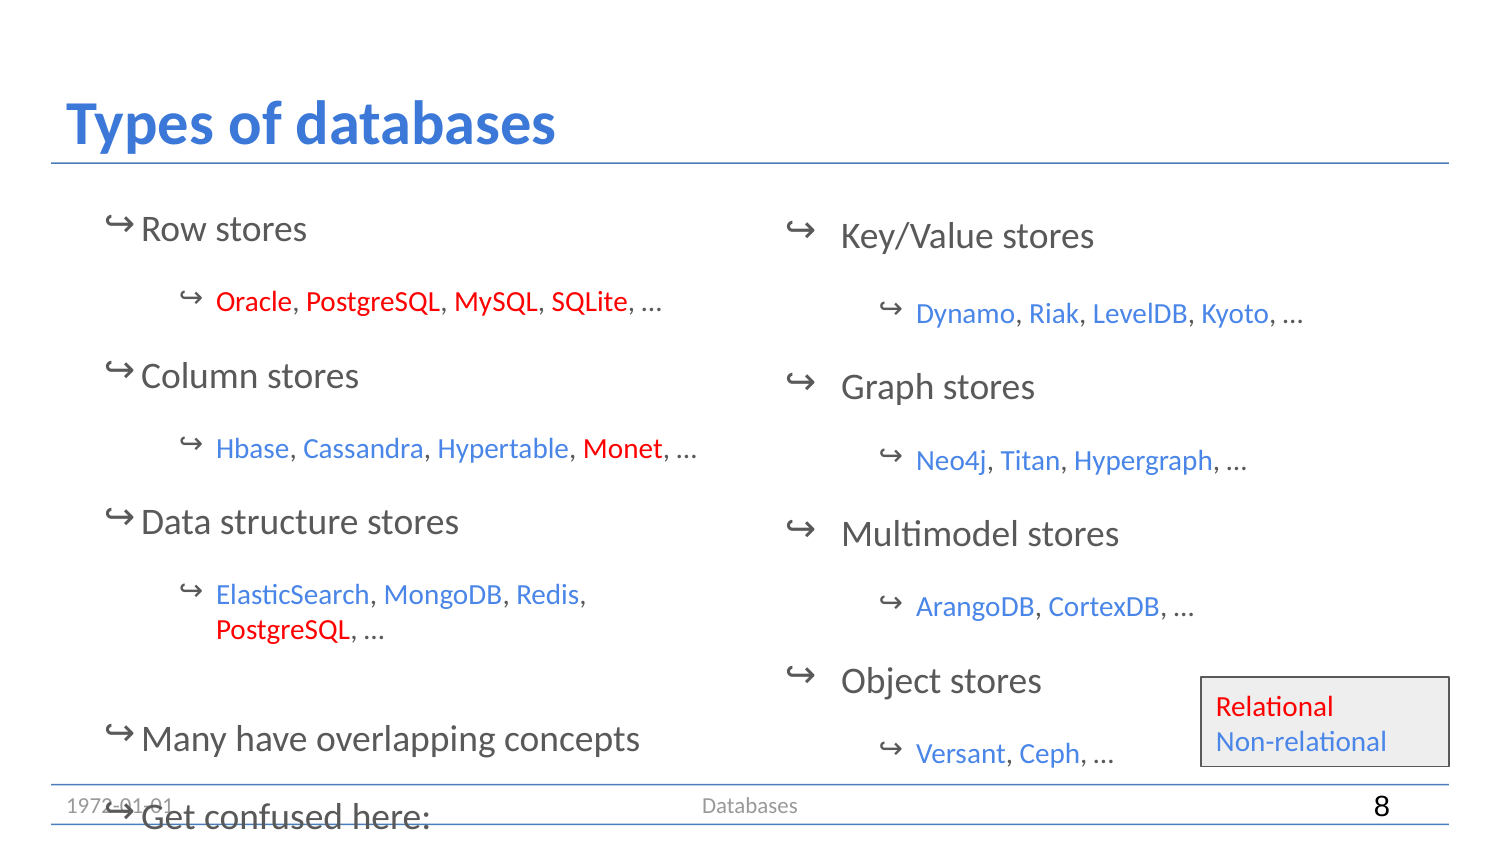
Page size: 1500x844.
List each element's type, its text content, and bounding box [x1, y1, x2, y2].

list Key/Value stores Dynamo, Riak, LevelDB, Kyoto, … Graph stores Neo4j, Titan, Hypergraph, … Multimodel stores ArangoDB, CortexDB, … Object stores Versant, Ceph, … [751, 189, 1451, 750]
text_box Relational Non-relational [1200, 677, 1449, 767]
list Row stores Oracle, PostgreSQL, MySQL, SQLite, … Column stores Hbase, Cassandra, Hypertable, Monet, … Data structure stores ElasticSearch, MongoDB, Redis, PostgreSQL, … Many have overlapping concepts Get confused here: http://nosql-database.org/ [51, 189, 751, 750]
title Types of databases [51, 72, 1449, 167]
slide_number [1358, 784, 1449, 825]
